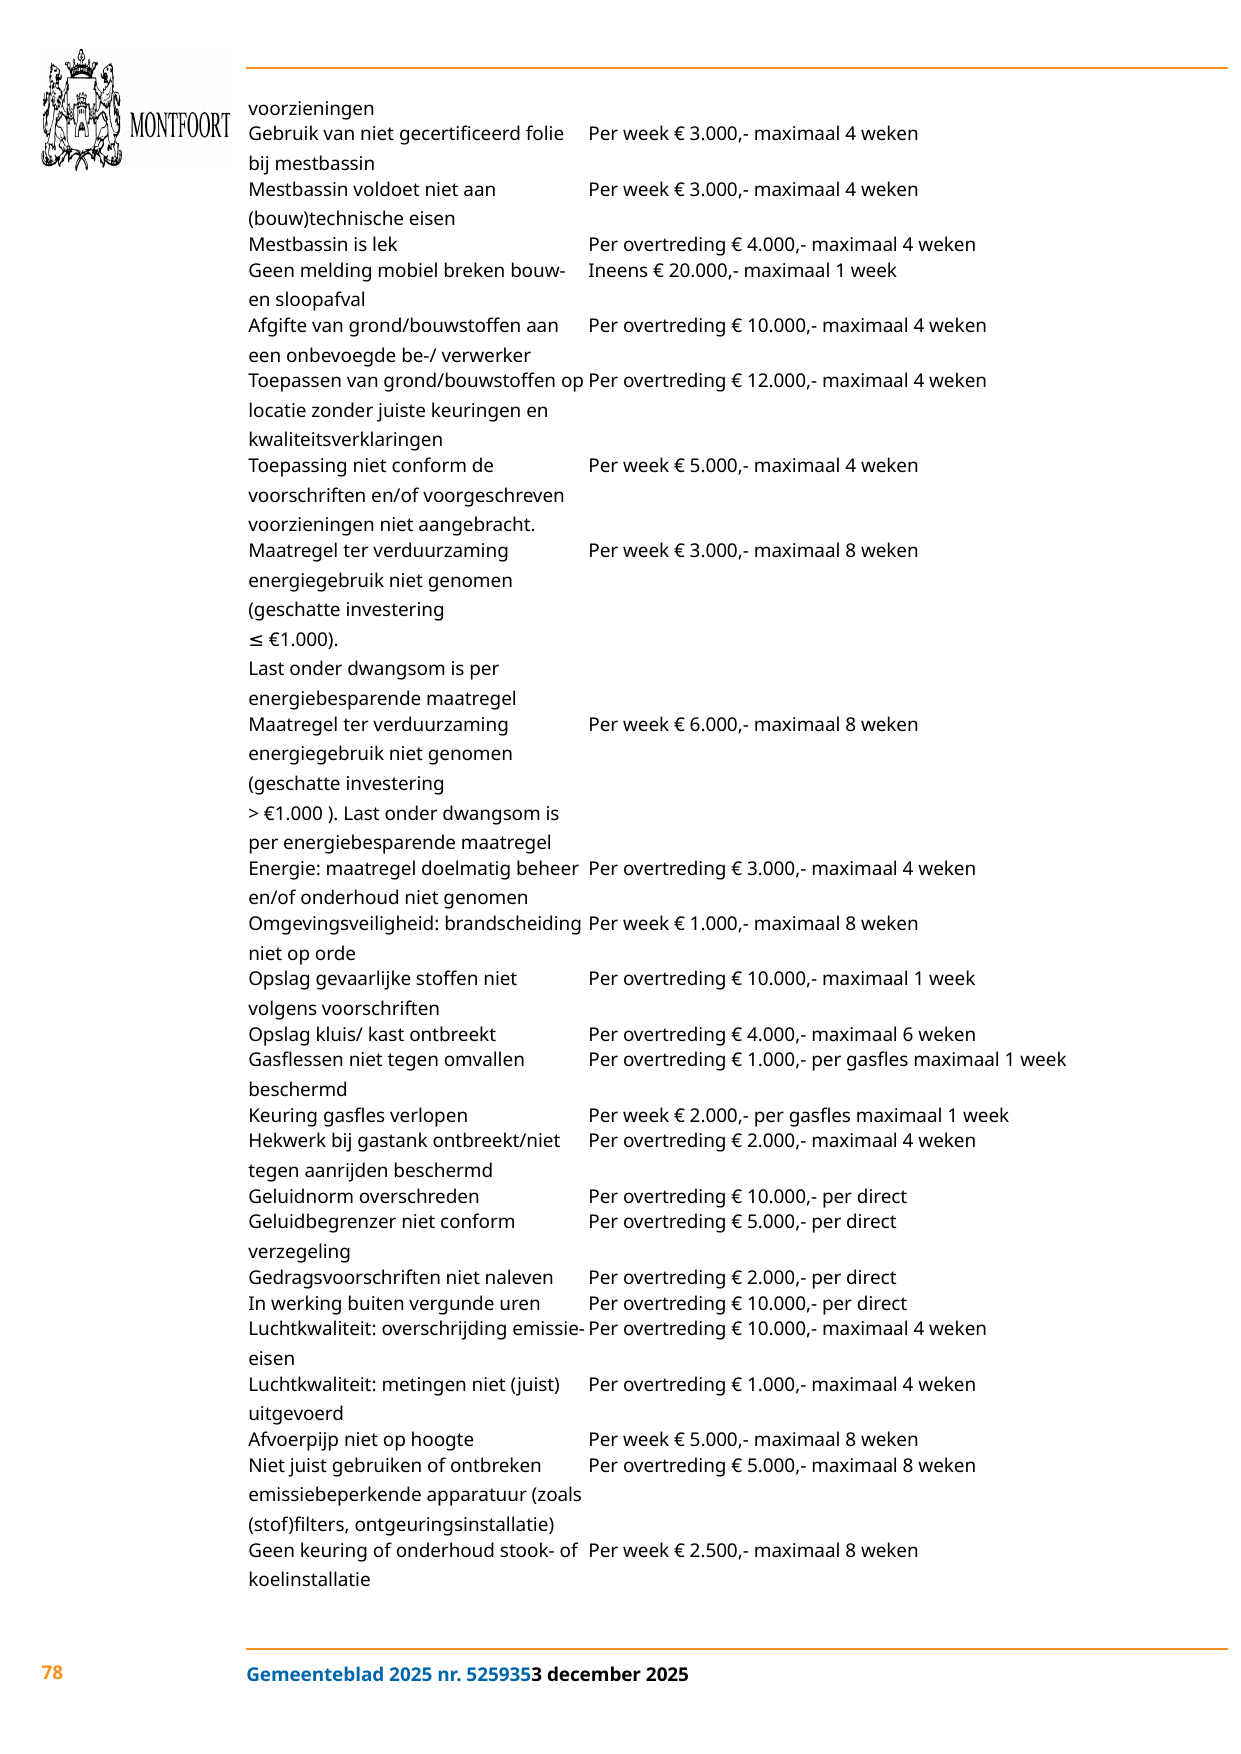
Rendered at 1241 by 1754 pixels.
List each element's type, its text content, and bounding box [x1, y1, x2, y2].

table_cell Per week € 3.000,- maximaal 4 weken [588, 121, 1152, 176]
table_cell Mestbassin is lek [248, 231, 588, 257]
table_cell Niet juist gebruiken of ontbreken emissiebeperkende apparatuur (zoals (stof)filters, ontgeuringsinstallatie) [248, 1452, 588, 1537]
table_cell [588, 95, 1152, 121]
table_cell Afvoerpijp niet op hoogte [248, 1426, 588, 1452]
table_cell In werking buiten vergunde uren [248, 1290, 588, 1316]
table_cell Geluidnorm overschreden [248, 1183, 588, 1209]
table_cell Per overtreding € 2.000,- per direct [588, 1264, 1152, 1290]
table_cell Per overtreding € 3.000,- maximaal 4 weken [588, 855, 1152, 910]
table_cell Toepassing niet conform de voorschriften en/of voorgeschreven voorzieningen niet aangebracht. [248, 453, 588, 537]
table_cell voorzieningen [248, 95, 588, 121]
table_cell Per overtreding € 12.000,- maximaal 4 weken [588, 368, 1152, 452]
table_cell Ineens € 20.000,- maximaal 1 week [588, 257, 1152, 312]
table_cell Energie: maatregel doelmatig beheer en/of onderhoud niet genomen [248, 855, 588, 910]
table_cell Per week € 3.000,- maximaal 4 weken [588, 176, 1152, 231]
table_cell Per week € 2.500,- maximaal 8 weken [588, 1537, 1152, 1592]
table_cell Per overtreding € 4.000,- maximaal 4 weken [588, 231, 1152, 257]
table_cell Gedragsvoorschriften niet naleven [248, 1264, 588, 1290]
picture [41, 47, 231, 172]
table_cell Per overtreding € 1.000,- per gasfles maximaal 1 week [588, 1047, 1152, 1102]
table_cell Afgifte van grond/bouwstoffen aan een onbevoegde be-/ verwerker [248, 312, 588, 367]
table_cell Maatregel ter verduurzaming energiegebruik niet genomen (geschatte investering ≤ €1.000). Last onder dwangsom is per energiebesparende maatregel [248, 537, 588, 711]
table_cell Per week € 5.000,- maximaal 4 weken [588, 453, 1152, 537]
table_cell Per overtreding € 1.000,- maximaal 4 weken [588, 1371, 1152, 1426]
table_cell Geluidbegrenzer niet conform verzegeling [248, 1209, 588, 1264]
table_cell Geen keuring of onderhoud stook- of koelinstallatie [248, 1537, 588, 1592]
table_cell Per week € 5.000,- maximaal 8 weken [588, 1426, 1152, 1452]
table_cell Opslag gevaarlijke stoffen niet volgens voorschriften [248, 966, 588, 1021]
table_cell Geen melding mobiel breken bouw- en sloopafval [248, 257, 588, 312]
table_cell Gebruik van niet gecertificeerd folie bij mestbassin [248, 121, 588, 176]
table_cell Luchtkwaliteit: metingen niet (juist) uitgevoerd [248, 1371, 588, 1426]
table_cell Per overtreding € 10.000,- maximaal 4 weken [588, 312, 1152, 367]
table_cell Per overtreding € 10.000,- maximaal 4 weken [588, 1316, 1152, 1371]
table_cell Per overtreding € 10.000,- per direct [588, 1290, 1152, 1316]
table_cell Omgevingsveiligheid: brandscheiding niet op orde [248, 910, 588, 966]
table_cell Luchtkwaliteit: overschrijding emissie-eisen [248, 1316, 588, 1371]
table_cell Keuring gasfles verlopen [248, 1102, 588, 1128]
table_cell Toepassen van grond/bouwstoffen op locatie zonder juiste keuringen en kwaliteitsverklaringen [248, 368, 588, 452]
table_cell Per overtreding € 4.000,- maximaal 6 weken [588, 1021, 1152, 1047]
table_cell Per week € 2.000,- per gasfles maximaal 1 week [588, 1102, 1152, 1128]
table_cell Opslag kluis/ kast ontbreekt [248, 1021, 588, 1047]
table_cell Per week € 3.000,- maximaal 8 weken [588, 537, 1152, 711]
table_cell Mestbassin voldoet niet aan (bouw)technische eisen [248, 176, 588, 231]
table_cell Per overtreding € 5.000,- maximaal 8 weken [588, 1452, 1152, 1537]
table_cell Per overtreding € 5.000,- per direct [588, 1209, 1152, 1264]
table_cell Per overtreding € 10.000,- maximaal 1 week [588, 966, 1152, 1021]
table_cell Gasflessen niet tegen omvallen beschermd [248, 1047, 588, 1102]
table_cell Per week € 1.000,- maximaal 8 weken [588, 910, 1152, 966]
table_cell Hekwerk bij gastank ontbreekt/niet tegen aanrijden beschermd [248, 1128, 588, 1183]
table_cell Per week € 6.000,- maximaal 8 weken [588, 711, 1152, 855]
table_cell Maatregel ter verduurzaming energiegebruik niet genomen (geschatte investering > €1.000 ). Last onder dwangsom is per energiebesparende maatregel [248, 711, 588, 855]
table_cell Per overtreding € 2.000,- maximaal 4 weken [588, 1128, 1152, 1183]
table_cell Per overtreding € 10.000,- per direct [588, 1183, 1152, 1209]
